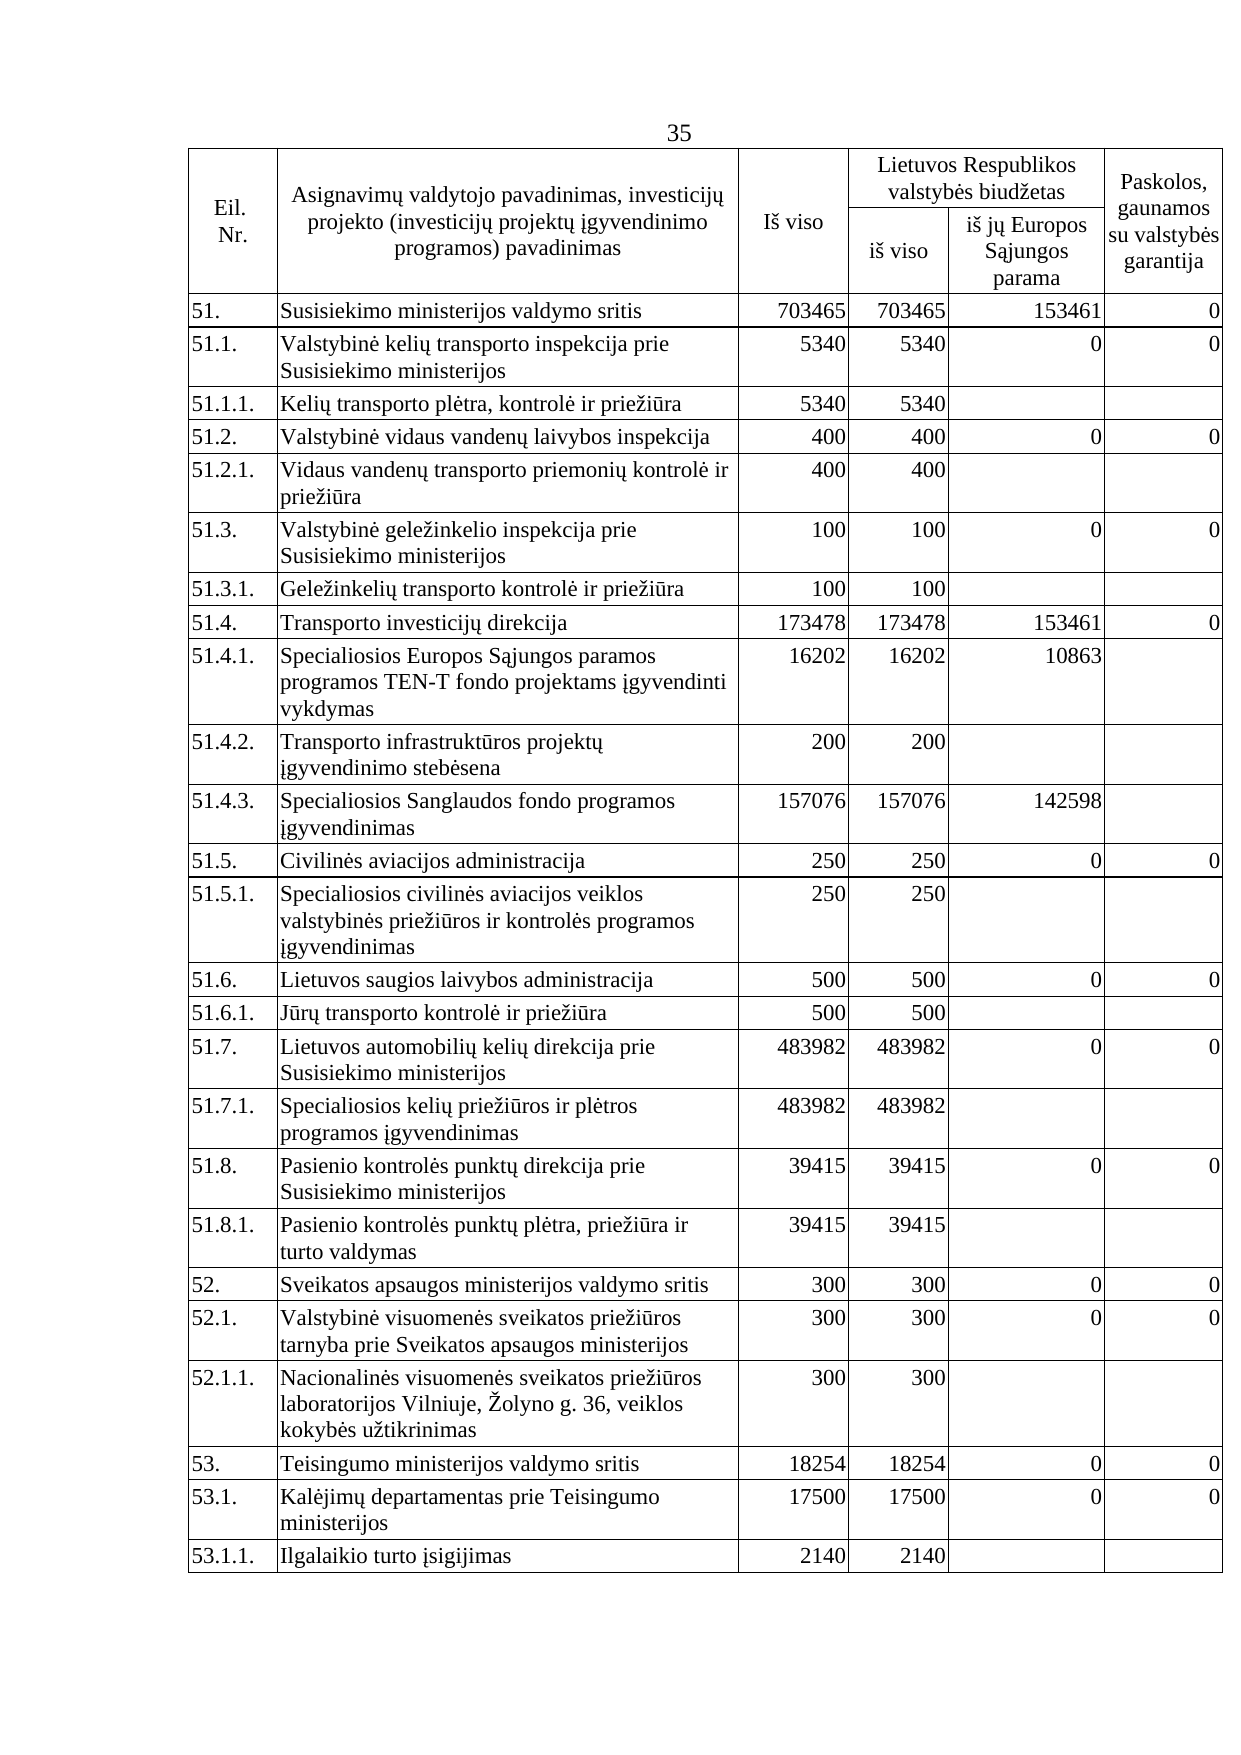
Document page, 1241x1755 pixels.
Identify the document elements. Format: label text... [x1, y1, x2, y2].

table_cell Vidaus vandenų transporto priemonių kontrolė ir priežiūra [278, 454, 738, 512]
table_cell 400 [849, 454, 948, 512]
table_cell Geležinkelių transporto kontrolė ir priežiūra [278, 573, 738, 605]
table_cell 400 [849, 420, 948, 452]
table_cell 39415 [849, 1149, 948, 1207]
table_header Asignavimų valdytojo pavadinimas, investicijų projekto (investicijų projektų įgyvendinimo programos) pavadinimas [278, 149, 738, 293]
table_cell 0 [1105, 606, 1222, 638]
table_cell 300 [849, 1268, 948, 1300]
table_cell 0 [949, 420, 1104, 452]
table_cell 52.1.1. [189, 1361, 277, 1446]
table_cell 39415 [739, 1209, 848, 1267]
table_cell 142598 [949, 785, 1104, 843]
table_cell [1105, 878, 1222, 962]
table_cell 173478 [739, 606, 848, 638]
table_cell 483982 [739, 1030, 848, 1088]
table_cell 52.1. [189, 1301, 277, 1360]
table_cell 0 [1105, 328, 1222, 386]
table_cell Specialiosios Europos Sąjungos paramos programos TEN-T fondo projektams įgyvendinti vykdymas [278, 639, 738, 724]
table_cell 300 [849, 1301, 948, 1360]
table_cell 400 [739, 454, 848, 512]
table_header Eil. Nr. [189, 149, 277, 293]
table_cell 157076 [739, 785, 848, 843]
table_cell 0 [1105, 1480, 1222, 1539]
table_cell 250 [739, 878, 848, 962]
table_cell 51.4. [189, 606, 277, 638]
table_cell Lietuvos saugios laivybos administracija [278, 963, 738, 996]
table_cell 17500 [739, 1480, 848, 1539]
table_cell 39415 [739, 1149, 848, 1207]
table_cell 0 [949, 1149, 1104, 1207]
table_cell Kelių transporto plėtra, kontrolė ir priežiūra [278, 387, 738, 419]
table_cell 500 [849, 997, 948, 1029]
table_cell [949, 725, 1104, 783]
table_cell 5340 [739, 328, 848, 386]
table_cell 51.3.1. [189, 573, 277, 605]
table_header Lietuvos Respublikos valstybės biudžetas [849, 149, 1104, 207]
table_cell [1105, 1209, 1222, 1267]
table_cell [1105, 997, 1222, 1029]
table_cell Transporto infrastruktūros projektų įgyvendinimo stebėsena [278, 725, 738, 783]
table_header Iš viso [739, 149, 848, 293]
table_cell 0 [1105, 1301, 1222, 1360]
table_cell Civilinės aviacijos administracija [278, 844, 738, 876]
table_cell 51.4.3. [189, 785, 277, 843]
table_cell 53.1. [189, 1480, 277, 1539]
table_cell Susisiekimo ministerijos valdymo sritis [278, 294, 738, 326]
table_cell 0 [949, 1301, 1104, 1360]
table_cell 483982 [849, 1030, 948, 1088]
table_cell 17500 [849, 1480, 948, 1539]
table_cell Teisingumo ministerijos valdymo sritis [278, 1447, 738, 1479]
table_cell 51.4.2. [189, 725, 277, 783]
table_cell [949, 454, 1104, 512]
table_cell 18254 [739, 1447, 848, 1479]
table_cell 250 [849, 878, 948, 962]
table_cell Ilgalaikio turto įsigijimas [278, 1540, 738, 1572]
table_cell 173478 [849, 606, 948, 638]
table_cell 200 [849, 725, 948, 783]
table_cell 51.2.1. [189, 454, 277, 512]
table_cell 5340 [739, 387, 848, 419]
table_header Paskolos, gaunamos su valstybės garantija [1105, 149, 1222, 293]
table_cell 52. [189, 1268, 277, 1300]
table_cell 157076 [849, 785, 948, 843]
table_cell 250 [849, 844, 948, 876]
table_cell 300 [739, 1268, 848, 1300]
table_cell Transporto investicijų direkcija [278, 606, 738, 638]
table_cell 5340 [849, 387, 948, 419]
table_cell 16202 [849, 639, 948, 724]
table_cell 51.4.1. [189, 639, 277, 724]
table_cell [949, 1209, 1104, 1267]
table_cell [1105, 573, 1222, 605]
table_cell 300 [849, 1361, 948, 1446]
table_cell 0 [1105, 1030, 1222, 1088]
table_cell 39415 [849, 1209, 948, 1267]
table_cell [949, 1361, 1104, 1446]
table_cell [949, 573, 1104, 605]
table_cell Pasienio kontrolės punktų direkcija prie Susisiekimo ministerijos [278, 1149, 738, 1207]
table_cell 100 [849, 513, 948, 572]
table_cell 703465 [739, 294, 848, 326]
table_cell 0 [1105, 1149, 1222, 1207]
table_cell 51.7. [189, 1030, 277, 1088]
table_cell Valstybinė geležinkelio inspekcija prie Susisiekimo ministerijos [278, 513, 738, 572]
table_cell 300 [739, 1361, 848, 1446]
table_cell 18254 [849, 1447, 948, 1479]
table_cell [949, 387, 1104, 419]
table_cell [949, 1089, 1104, 1148]
table_cell 0 [1105, 963, 1222, 996]
table_cell 16202 [739, 639, 848, 724]
table_cell 500 [739, 963, 848, 996]
table_cell [1105, 1089, 1222, 1148]
table_cell 0 [1105, 513, 1222, 572]
table_cell 51.6. [189, 963, 277, 996]
table_cell [1105, 785, 1222, 843]
table_cell 153461 [949, 606, 1104, 638]
table_cell 51.3. [189, 513, 277, 572]
table_cell 51.7.1. [189, 1089, 277, 1148]
table_cell 0 [1105, 294, 1222, 326]
table_cell 483982 [739, 1089, 848, 1148]
table_cell 0 [949, 513, 1104, 572]
table_cell 0 [949, 328, 1104, 386]
table_cell 51.8.1. [189, 1209, 277, 1267]
table_cell 400 [739, 420, 848, 452]
table_cell [1105, 1540, 1222, 1572]
table_cell 100 [739, 573, 848, 605]
table_cell 0 [1105, 844, 1222, 876]
table_cell 0 [1105, 1268, 1222, 1300]
table_cell 250 [739, 844, 848, 876]
table_cell 51.5. [189, 844, 277, 876]
table_cell 51.6.1. [189, 997, 277, 1029]
table_cell Sveikatos apsaugos ministerijos valdymo sritis [278, 1268, 738, 1300]
table_cell 2140 [849, 1540, 948, 1572]
table_cell 200 [739, 725, 848, 783]
table_cell Lietuvos automobilių kelių direkcija prie Susisiekimo ministerijos [278, 1030, 738, 1088]
table_cell [1105, 725, 1222, 783]
table_cell 51.1.1. [189, 387, 277, 419]
table_cell 0 [949, 963, 1104, 996]
table_cell 0 [949, 1447, 1104, 1479]
table_cell [949, 997, 1104, 1029]
table_cell 51. [189, 294, 277, 326]
table_cell Jūrų transporto kontrolė ir priežiūra [278, 997, 738, 1029]
table_cell Kalėjimų departamentas prie Teisingumo ministerijos [278, 1480, 738, 1539]
table_cell 51.8. [189, 1149, 277, 1207]
table_cell Valstybinė visuomenės sveikatos priežiūros tarnyba prie Sveikatos apsaugos ministerijos [278, 1301, 738, 1360]
table_cell 51.1. [189, 328, 277, 386]
table_cell 100 [739, 513, 848, 572]
table_cell Nacionalinės visuomenės sveikatos priežiūros laboratorijos Vilniuje, Žolyno g. 36, veiklos kokybės užtikrinimas [278, 1361, 738, 1446]
table_cell 100 [849, 573, 948, 605]
table_cell 500 [849, 963, 948, 996]
table_cell [1105, 387, 1222, 419]
table_cell 5340 [849, 328, 948, 386]
table_cell Pasienio kontrolės punktų plėtra, priežiūra ir turto valdymas [278, 1209, 738, 1267]
table_cell 300 [739, 1301, 848, 1360]
table_cell 0 [1105, 420, 1222, 452]
table_cell 51.5.1. [189, 878, 277, 962]
table_cell 703465 [849, 294, 948, 326]
table_cell 0 [949, 1480, 1104, 1539]
table_cell 0 [949, 844, 1104, 876]
table_cell Valstybinė kelių transporto inspekcija prie Susisiekimo ministerijos [278, 328, 738, 386]
table_cell [949, 1540, 1104, 1572]
table_cell 51.2. [189, 420, 277, 452]
table_cell iš jų Europos Sąjungos parama [949, 208, 1104, 293]
table_cell Valstybinė vidaus vandenų laivybos inspekcija [278, 420, 738, 452]
table_cell 500 [739, 997, 848, 1029]
table_cell Specialiosios Sanglaudos fondo programos įgyvendinimas [278, 785, 738, 843]
table_cell 0 [949, 1268, 1104, 1300]
table_cell [1105, 639, 1222, 724]
table_cell [1105, 454, 1222, 512]
table_cell 153461 [949, 294, 1104, 326]
table_cell 0 [949, 1030, 1104, 1088]
table_cell [1105, 1361, 1222, 1446]
table_cell [949, 878, 1104, 962]
table_cell 10863 [949, 639, 1104, 724]
table_cell Specialiosios civilinės aviacijos veiklos valstybinės priežiūros ir kontrolės programos įgyvendinimas [278, 878, 738, 962]
table_cell Specialiosios kelių priežiūros ir plėtros programos įgyvendinimas [278, 1089, 738, 1148]
table_cell iš viso [849, 208, 948, 293]
table_cell 2140 [739, 1540, 848, 1572]
table_cell 483982 [849, 1089, 948, 1148]
table_cell 53. [189, 1447, 277, 1479]
table_cell 53.1.1. [189, 1540, 277, 1572]
table_cell 0 [1105, 1447, 1222, 1479]
